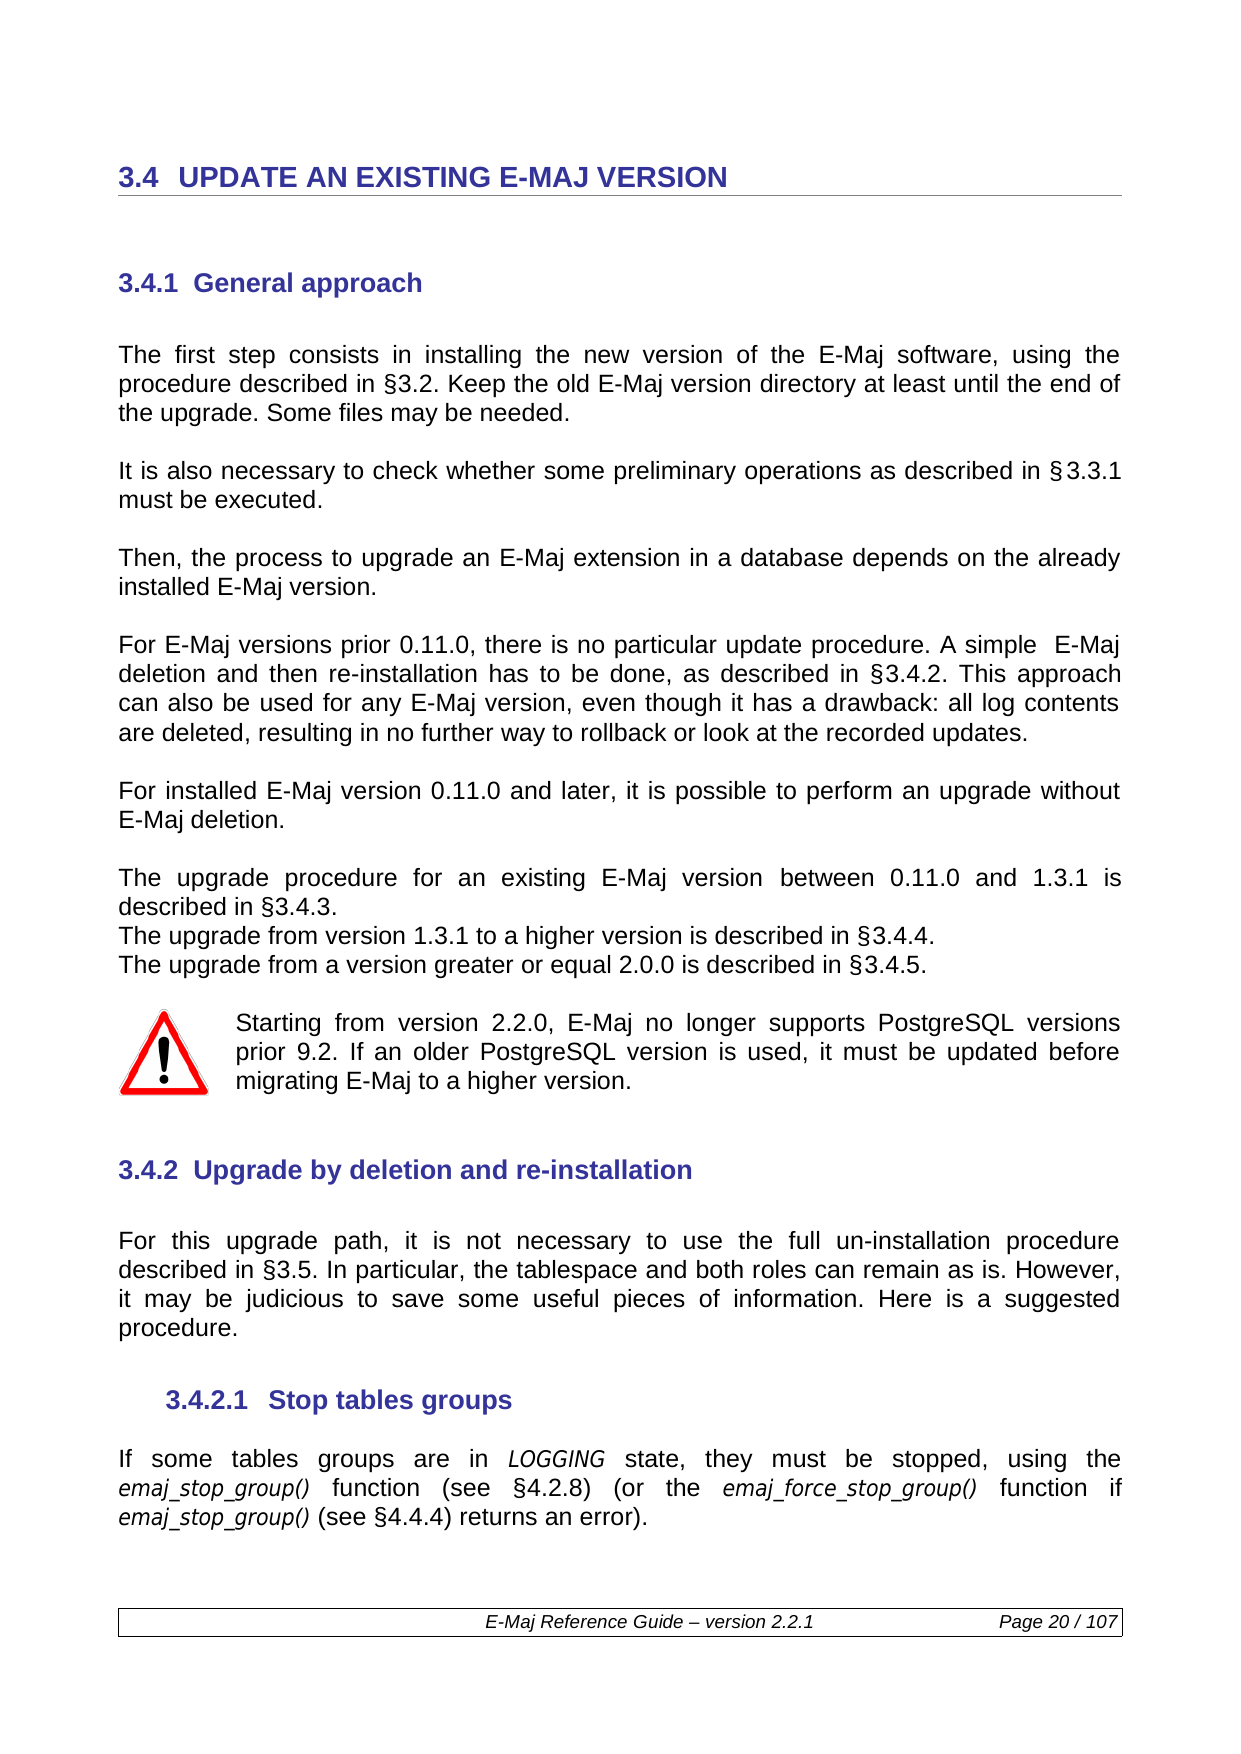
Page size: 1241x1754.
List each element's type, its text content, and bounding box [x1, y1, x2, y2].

text The upgrade from version 1.3.1 to a higher version is described in §3.4.4. [118, 921, 1122, 950]
text For this upgrade path, it is not necessary to use the full un-installation procedure described in §3.5. In particular, the tablespace and both roles can remain as is. However, it may be judicious to save some useful pieces of information. Here is a suggested procedure. [118, 1226, 1122, 1342]
text If some tables groups are in LOGGING state, they must be stopped, using the emaj_stop_group() function (see §4.2.8) (or the emaj_force_stop_group() function if emaj_stop_group() (see §4.4.4) returns an error). [118, 1444, 1122, 1531]
subtitle Update an existing E-Maj version [118, 160, 1122, 195]
subtitle Upgrade by deletion and re-installation [118, 1153, 1122, 1184]
text The first step consists in installing the new version of the E-Maj software, using the procedure described in §3.2. Keep the old E-Maj version directory at least until the end of the upgrade. Some files may be needed. [118, 339, 1122, 427]
subtitle General approach [118, 267, 1122, 298]
picture [118, 1009, 209, 1096]
text The upgrade from a version greater or equal 2.0.0 is described in §3.4.5. [118, 950, 1122, 979]
subtitle Stop tables groups [165, 1384, 1122, 1415]
text Then, the process to upgrade an E-Maj extension in a database depends on the already installed E-Maj version. [118, 543, 1122, 601]
text For E-Maj versions prior 0.11.0, there is no particular update procedure. A simple E-Maj deletion and then re-installation has to be done, as described in §3.4.2. This approach can also be used for any E-Maj version, even though it has a drawback: all log contents are deleted, resulting in no further way to rollback or look at the recorded updates. [118, 630, 1122, 746]
text For installed E-Maj version 0.11.0 and later, it is possible to perform an upgrade without E-Maj deletion. [118, 776, 1122, 834]
text Starting from version 2.2.0, E-Maj no longer supports PostgreSQL versions prior 9.2. If an older PostgreSQL version is used, it must be updated before migrating E-Maj to a higher version. [235, 1008, 1122, 1095]
text It is also necessary to check whether some preliminary operations as described in §3.3.1 must be executed. [118, 456, 1122, 514]
text The upgrade procedure for an existing E-Maj version between 0.11.0 and 1.3.1 is described in §3.4.3. [118, 863, 1122, 921]
